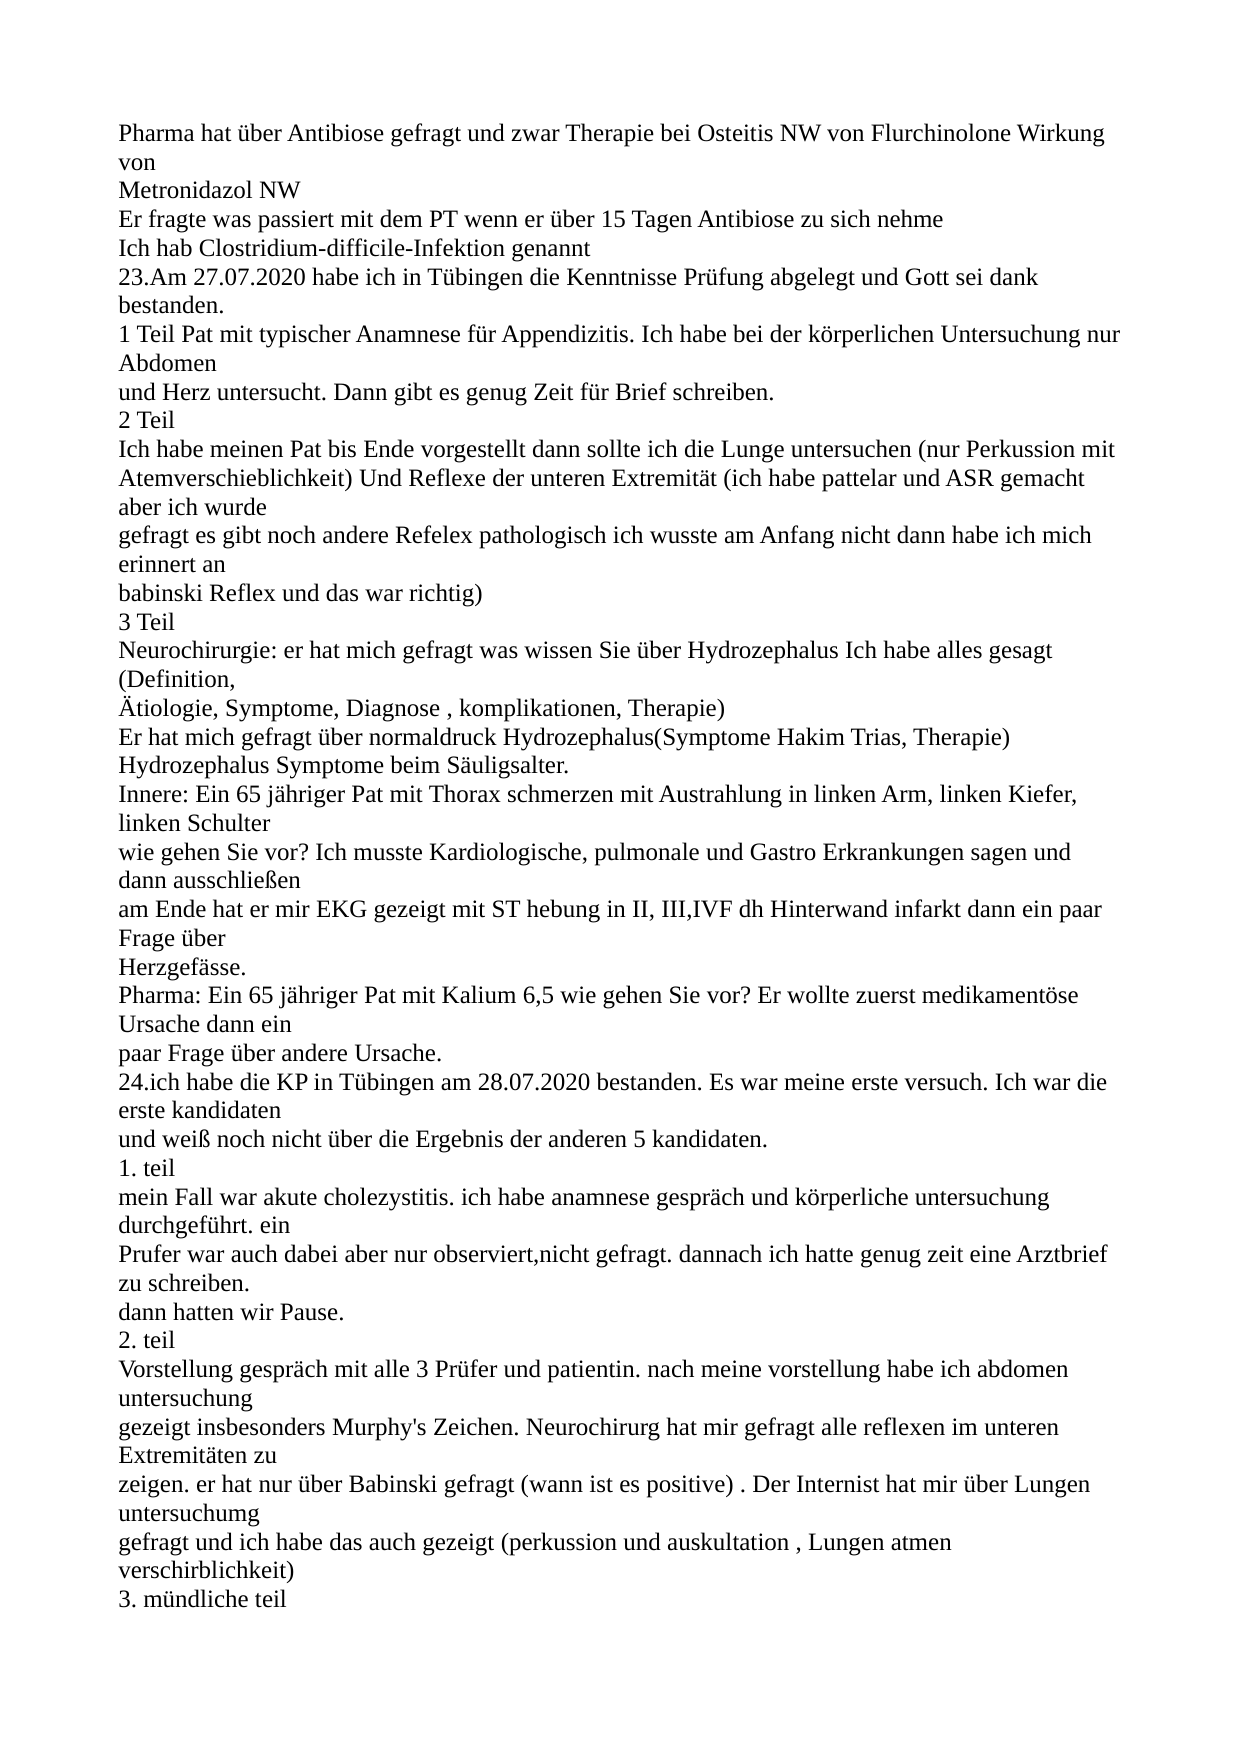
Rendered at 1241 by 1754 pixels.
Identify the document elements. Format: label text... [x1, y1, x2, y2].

text Vorstellung gespräch mit alle 3 Prüfer und patientin. nach meine vorstellung habe ich abdomen untersuchung [118, 1354, 1122, 1412]
text Ich hab Clostridium-difficile-Infektion genannt [118, 233, 1122, 262]
text 24.ich habe die KP in Tübingen am 28.07.2020 bestanden. Es war meine erste versuch. Ich war die erste kandidaten [118, 1067, 1122, 1124]
text Pharma: Ein 65 jähriger Pat mit Kalium 6,5 wie gehen Sie vor? Er wollte zuerst medikamentöse Ursache dann ein [118, 981, 1122, 1038]
text wie gehen Sie vor? Ich musste Kardiologische, pulmonale und Gastro Erkrankungen sagen und dann ausschließen [118, 837, 1122, 894]
text Prufer war auch dabei aber nur observiert,nicht gefragt. dannach ich hatte genug zeit eine Arztbrief zu schreiben. [118, 1239, 1122, 1297]
text 2 Teil [118, 406, 1122, 434]
text Ätiologie, Symptome, Diagnose , komplikationen, Therapie) [118, 693, 1122, 722]
text 23.Am 27.07.2020 habe ich in Tübingen die Kenntnisse Prüfung abgelegt und Gott sei dank bestanden. [118, 262, 1122, 319]
text paar Frage über andere Ursache. [118, 1038, 1122, 1067]
text Innere: Ein 65 jähriger Pat mit Thorax schmerzen mit Austrahlung in linken Arm, linken Kiefer, linken Schulter [118, 779, 1122, 837]
text am Ende hat er mir EKG gezeigt mit ST hebung in II, III,IVF dh Hinterwand infarkt dann ein paar Frage über [118, 894, 1122, 952]
text 1. teil [118, 1153, 1122, 1182]
text Ich habe meinen Pat bis Ende vorgestellt dann sollte ich die Lunge untersuchen (nur Perkussion mit [118, 434, 1122, 463]
text 2. teil [118, 1326, 1122, 1354]
text dann hatten wir Pause. [118, 1297, 1122, 1326]
text babinski Reflex und das war richtig) [118, 578, 1122, 607]
text Atemverschieblichkeit) Und Reflexe der unteren Extremität (ich habe pattelar und ASR gemacht aber ich wurde [118, 463, 1122, 521]
text Herzgefässe. [118, 952, 1122, 981]
text und weiß noch nicht über die Ergebnis der anderen 5 kandidaten. [118, 1124, 1122, 1153]
text gefragt und ich habe das auch gezeigt (perkussion und auskultation , Lungen atmen verschirblichkeit) [118, 1527, 1122, 1584]
text und Herz untersucht. Dann gibt es genug Zeit für Brief schreiben. [118, 377, 1122, 406]
text Er fragte was passiert mit dem PT wenn er über 15 Tagen Antibiose zu sich nehme [118, 204, 1122, 233]
text 1 Teil Pat mit typischer Anamnese für Appendizitis. Ich habe bei der körperlichen Untersuchung nur Abdomen [118, 319, 1122, 377]
text mein Fall war akute cholezystitis. ich habe anamnese gespräch und körperliche untersuchung durchgeführt. ein [118, 1182, 1122, 1239]
text Neurochirurgie: er hat mich gefragt was wissen Sie über Hydrozephalus Ich habe alles gesagt (Definition, [118, 636, 1122, 693]
text 3. mündliche teil [118, 1584, 1122, 1613]
text 3 Teil [118, 607, 1122, 636]
text Hydrozephalus Symptome beim Säuligsalter. [118, 751, 1122, 779]
text Pharma hat über Antibiose gefragt und zwar Therapie bei Osteitis NW von Flurchinolone Wirkung von [118, 118, 1122, 176]
text gezeigt insbesonders Murphy's Zeichen. Neurochirurg hat mir gefragt alle reflexen im unteren Extremitäten zu [118, 1412, 1122, 1469]
text Er hat mich gefragt über normaldruck Hydrozephalus(Symptome Hakim Trias, Therapie) [118, 722, 1122, 751]
text Metronidazol NW [118, 176, 1122, 204]
text zeigen. er hat nur über Babinski gefragt (wann ist es positive) . Der Internist hat mir über Lungen untersuchumg [118, 1469, 1122, 1527]
text gefragt es gibt noch andere Refelex pathologisch ich wusste am Anfang nicht dann habe ich mich erinnert an [118, 521, 1122, 578]
